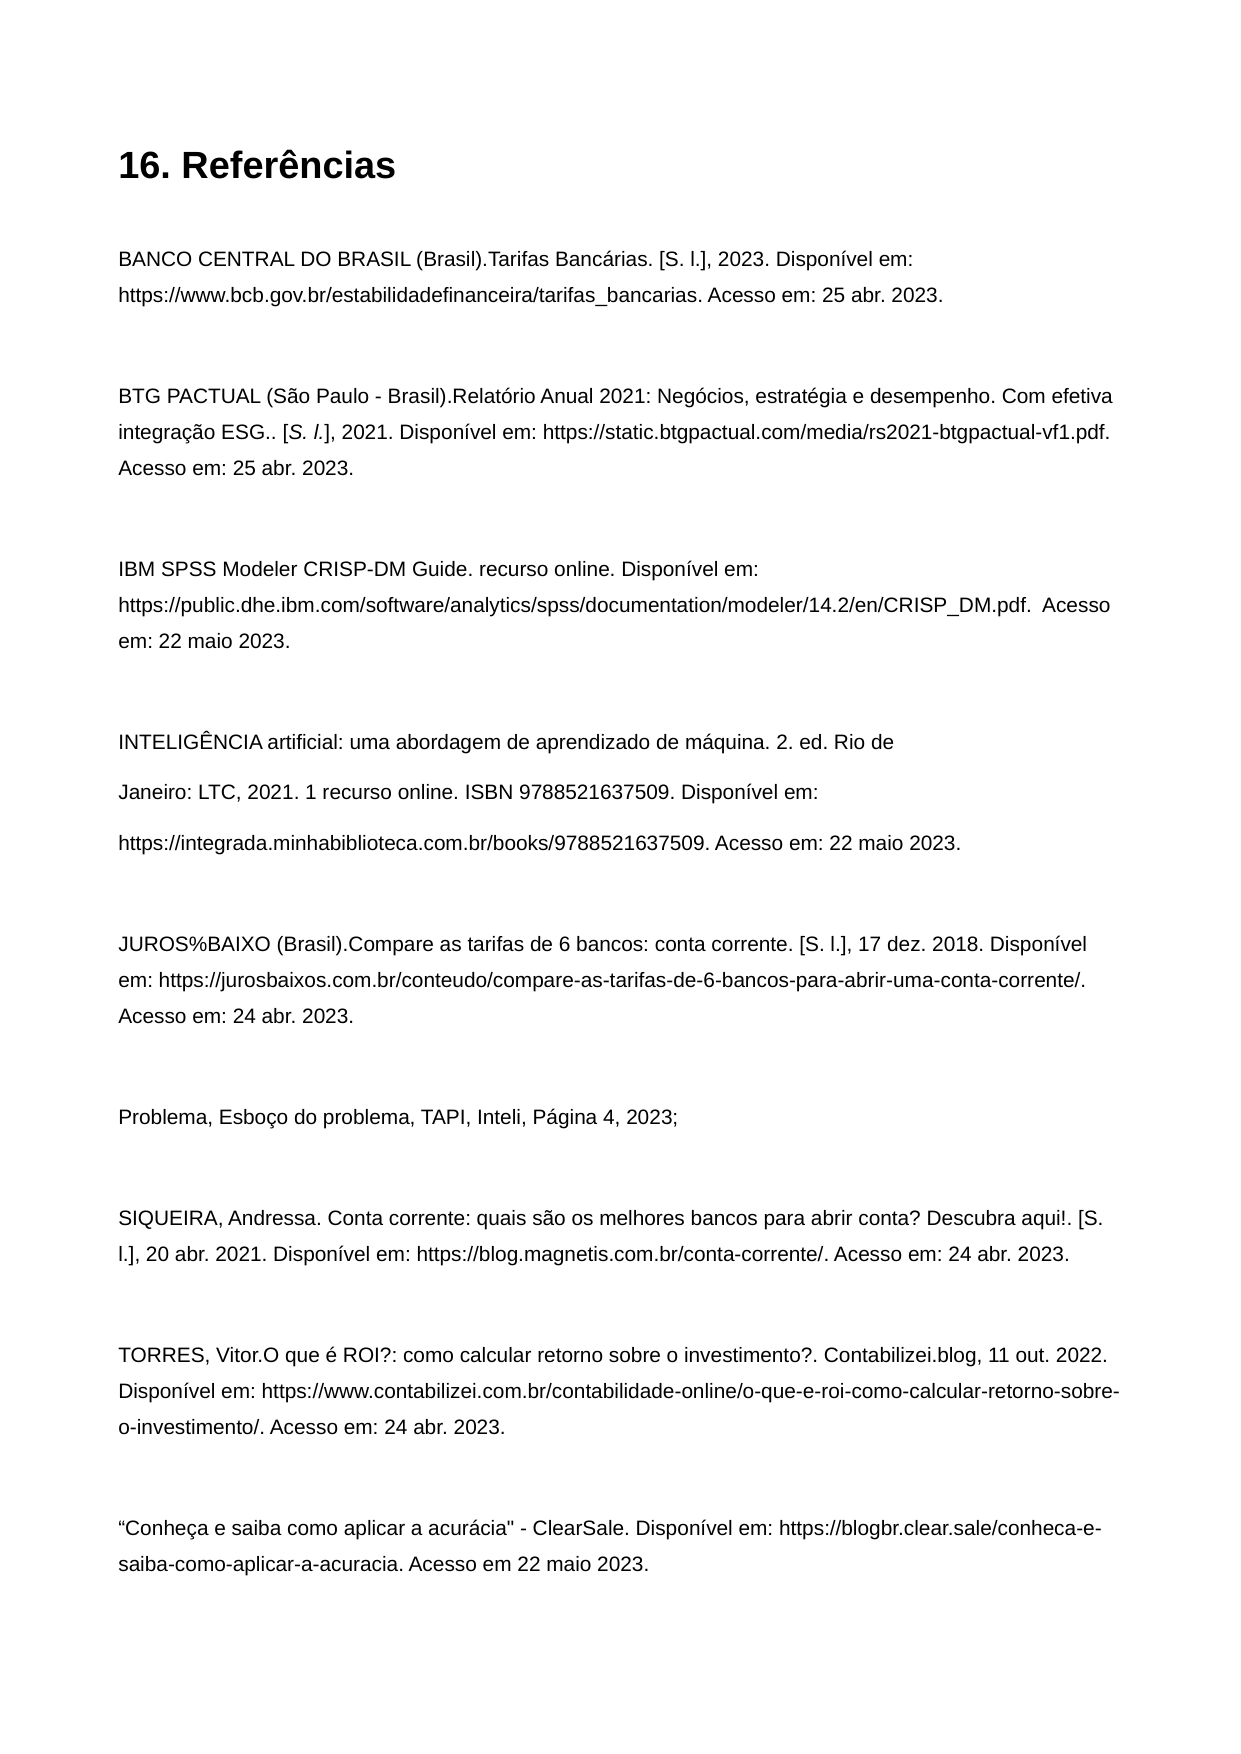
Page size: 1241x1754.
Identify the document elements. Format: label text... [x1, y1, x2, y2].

text Janeiro: LTC, 2021. 1 recurso online. ISBN 9788521637509. Disponível em: [118, 780, 1122, 804]
text BANCO CENTRAL DO BRASIL (Brasil).Tarifas Bancárias. [S. l.], 2023. Disponível em: https://www.bcb.gov.br/estabilidadefinanceira/tarifas_bancarias. Acesso em: 25 abr. 2023. [118, 247, 1122, 307]
text https://integrada.minhabiblioteca.com.br/books/9788521637509. Acesso em: 22 maio 2023. [118, 831, 1122, 855]
text Problema, Esboço do problema, TAPI, Inteli, Página 4, 2023; [118, 1105, 1122, 1129]
text BTG PACTUAL (São Paulo - Brasil).Relatório Anual 2021: Negócios, estratégia e desempenho. Com efetiva integração ESG.. [S. l.], 2021. Disponível em: https://static.btgpactual.com/media/rs2021-btgpactual-vf1.pdf. Acesso em: 25 abr. 2023. [118, 384, 1122, 480]
text INTELIGÊNCIA artificial: uma abordagem de aprendizado de máquina. 2. ed. Rio de [118, 730, 1122, 754]
text SIQUEIRA, Andressa. Conta corrente: quais são os melhores bancos para abrir conta? Descubra aqui!. [S. l.], 20 abr. 2021. Disponível em: https://blog.magnetis.com.br/conta-corrente/. Acesso em: 24 abr. 2023. [118, 1206, 1122, 1266]
text TORRES, Vitor.O que é ROI?: como calcular retorno sobre o investimento?. Contabilizei.blog, 11 out. 2022. Disponível em: https://www.contabilizei.com.br/contabilidade-online/o-que-e-roi-como-calcular-retorno-sobre-o-investimento/. Acesso em: 24 abr. 2023. [118, 1343, 1122, 1438]
text “Conheça e saiba como aplicar a acurácia" - ClearSale. Disponível em: https://blogbr.clear.sale/conheca-e-saiba-como-aplicar-a-acuracia. Acesso em 22 maio 2023. [118, 1516, 1122, 1576]
text IBM SPSS Modeler CRISP-DM Guide. recurso online. Disponível em: https://public.dhe.ibm.com/software/analytics/spss/documentation/modeler/14.2/en/CRISP_DM.pdf. Acesso em: 22 maio 2023. [118, 557, 1122, 653]
text JUROS%BAIXO (Brasil).Compare as tarifas de 6 bancos: conta corrente. [S. l.], 17 dez. 2018. Disponível em: https://jurosbaixos.com.br/conteudo/compare-as-tarifas-de-6-bancos-para-abrir-uma-conta-corrente/. Acesso em: 24 abr. 2023. [118, 932, 1122, 1028]
subtitle 16. Referências [118, 143, 1122, 187]
